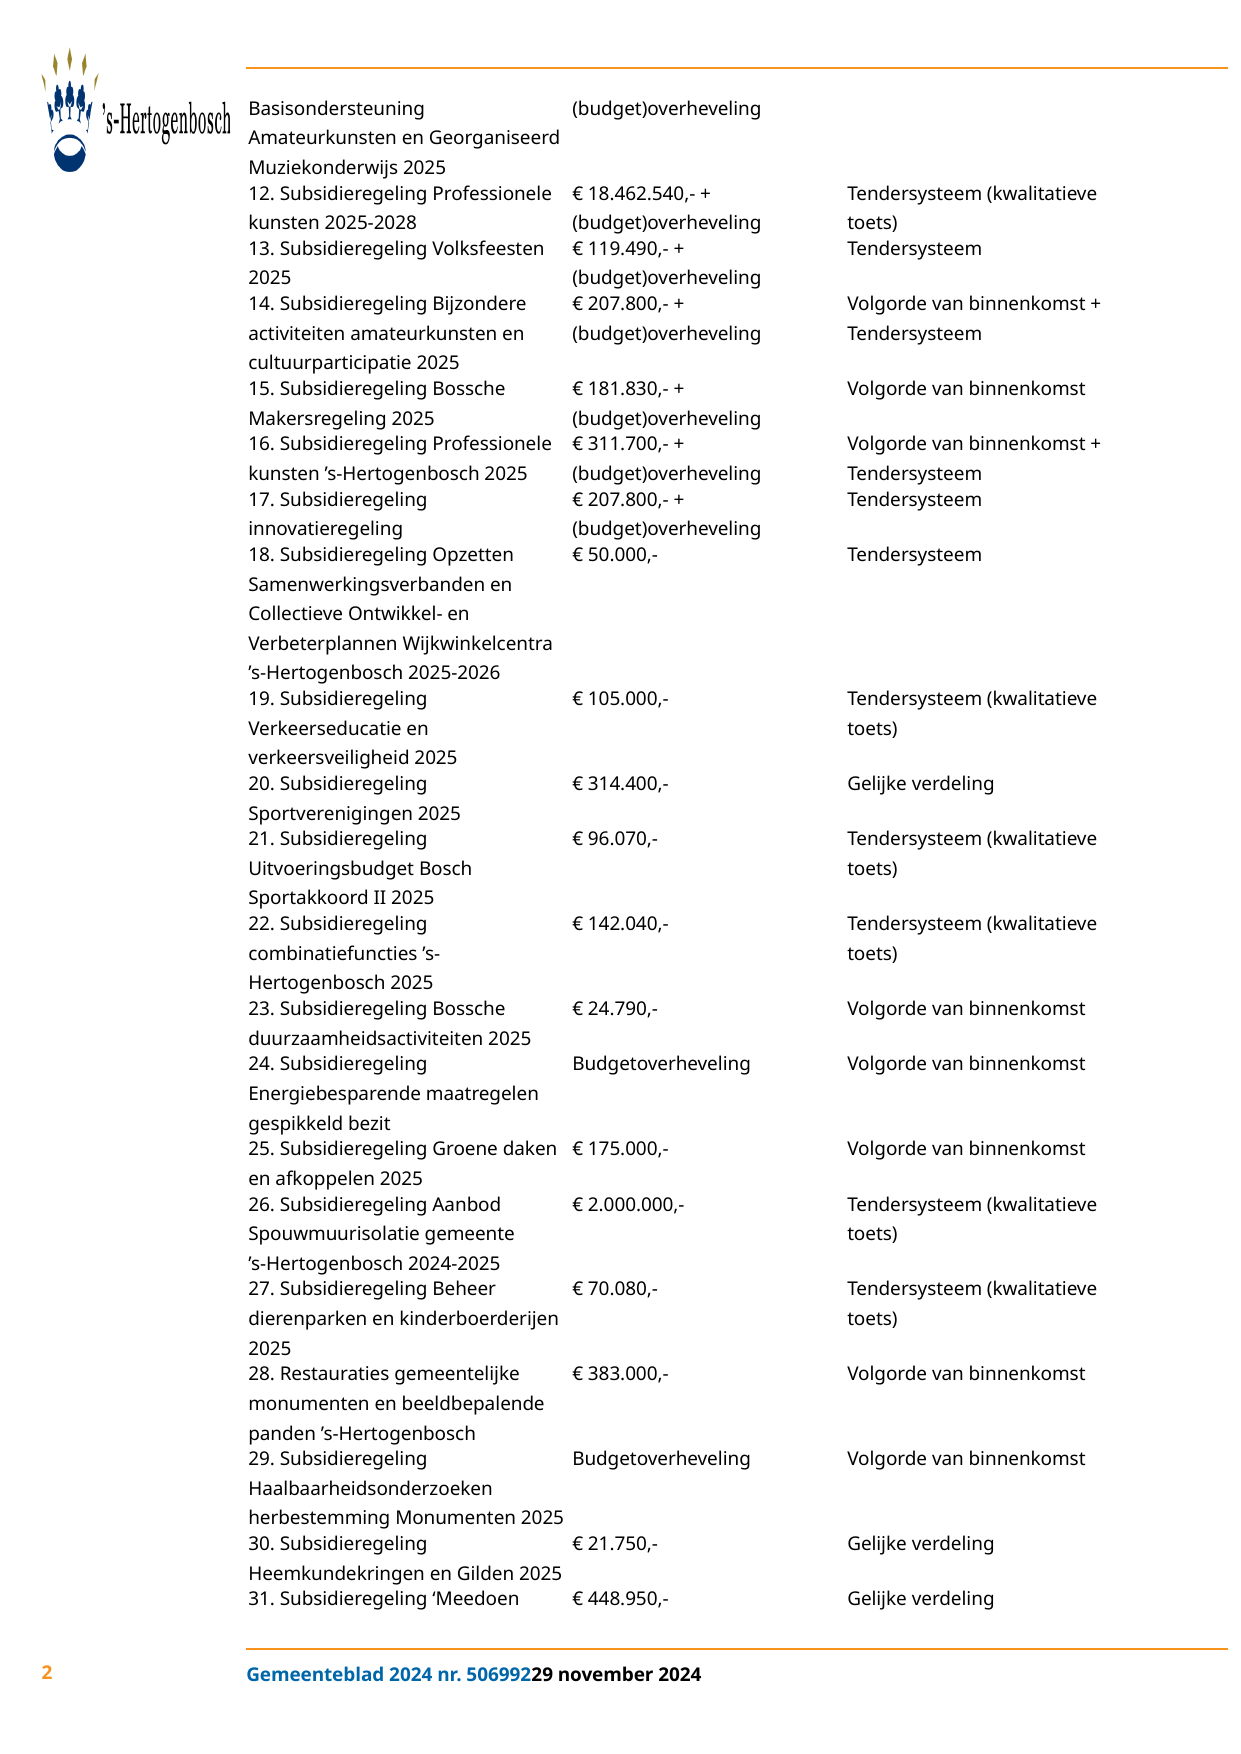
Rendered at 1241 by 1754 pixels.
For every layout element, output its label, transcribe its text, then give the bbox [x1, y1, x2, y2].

table_cell € 50.000,- [572, 541, 847, 685]
table_cell € 119.490,- + (budget)overheveling [572, 235, 847, 290]
table_cell Volgorde van binnenkomst [847, 1135, 1152, 1191]
table_cell 15. Subsidieregeling Bossche Makersregeling 2025 [248, 375, 572, 431]
table_cell € 96.070,- [572, 825, 847, 910]
table_cell € 2.000.000,- [572, 1191, 847, 1276]
table_cell Tendersysteem [847, 541, 1152, 685]
table_cell Tendersysteem (kwalitatieve toets) [847, 1191, 1152, 1276]
table_cell 20. Subsidieregeling Sportverenigingen 2025 [248, 770, 572, 825]
table_cell 23. Subsidieregeling Bossche duurzaamheidsactiviteiten 2025 [248, 995, 572, 1051]
table_cell 21. Subsidieregeling Uitvoeringsbudget Bosch Sportakkoord II 2025 [248, 825, 572, 910]
table_cell Tendersysteem (kwalitatieve toets) [847, 1276, 1152, 1361]
table_cell € 181.830,- + (budget)overheveling [572, 375, 847, 431]
table_cell 27. Subsidieregeling Beheer dierenparken en kinderboerderijen 2025 [248, 1276, 572, 1361]
table_cell 22. Subsidieregeling combinatiefuncties ’s-Hertogenbosch 2025 [248, 910, 572, 995]
table_cell € 207.800,- + (budget)overheveling [572, 290, 847, 375]
table_cell 25. Subsidieregeling Groene daken en afkoppelen 2025 [248, 1135, 572, 1191]
table_cell 29. Subsidieregeling Haalbaarheidsonderzoeken herbestemming Monumenten 2025 [248, 1445, 572, 1530]
table_cell 28. Restauraties gemeentelijke monumenten en beeldbepalende panden ’s-Hertogenbosch [248, 1361, 572, 1445]
table_cell 13. Subsidieregeling Volksfeesten 2025 [248, 235, 572, 290]
table_cell Tendersysteem [847, 235, 1152, 290]
table_cell € 175.000,- [572, 1135, 847, 1191]
table_cell Volgorde van binnenkomst [847, 1051, 1152, 1135]
table_cell € 311.700,- + (budget)overheveling [572, 431, 847, 486]
table_cell 14. Subsidieregeling Bijzondere activiteiten amateurkunsten en cultuurparticipatie 2025 [248, 290, 572, 375]
table_cell Volgorde van binnenkomst [847, 1445, 1152, 1530]
table_cell 24. Subsidieregeling Energiebesparende maatregelen gespikkeld bezit [248, 1051, 572, 1135]
table_cell [847, 95, 1152, 180]
table_cell € 18.462.540,- + (budget)overheveling [572, 180, 847, 235]
table_cell Volgorde van binnenkomst + Tendersysteem [847, 431, 1152, 486]
table_cell Tendersysteem (kwalitatieve toets) [847, 825, 1152, 910]
table_cell € 383.000,- [572, 1361, 847, 1445]
table_cell Volgorde van binnenkomst + Tendersysteem [847, 290, 1152, 375]
table_cell € 21.750,- [572, 1530, 847, 1586]
table_cell Tendersysteem (kwalitatieve toets) [847, 180, 1152, 235]
table_cell 26. Subsidieregeling Aanbod Spouwmuurisolatie gemeente ’s-Hertogenbosch 2024-2025 [248, 1191, 572, 1276]
table_cell Budgetoverheveling [572, 1445, 847, 1530]
table_cell Gelijke verdeling [847, 1586, 1152, 1611]
table_cell 12. Subsidieregeling Professionele kunsten 2025-2028 [248, 180, 572, 235]
table_cell Volgorde van binnenkomst [847, 1361, 1152, 1445]
table_cell Gelijke verdeling [847, 770, 1152, 825]
table_cell Tendersysteem [847, 486, 1152, 541]
table_cell 16. Subsidieregeling Professionele kunsten ’s-Hertogenbosch 2025 [248, 431, 572, 486]
table_cell € 105.000,- [572, 685, 847, 770]
table_cell Volgorde van binnenkomst [847, 375, 1152, 431]
table_cell € 142.040,- [572, 910, 847, 995]
table_cell € 314.400,- [572, 770, 847, 825]
table_cell 17. Subsidieregeling innovatieregeling [248, 486, 572, 541]
table_cell Tendersysteem (kwalitatieve toets) [847, 910, 1152, 995]
table_cell (budget)overheveling [572, 95, 847, 180]
table_cell € 24.790,- [572, 995, 847, 1051]
picture [41, 47, 231, 172]
table_cell € 70.080,- [572, 1276, 847, 1361]
table_cell Volgorde van binnenkomst [847, 995, 1152, 1051]
table_cell € 207.800,- + (budget)overheveling [572, 486, 847, 541]
table_cell 31. Subsidieregeling ‘Meedoen [248, 1586, 572, 1611]
table_cell Gelijke verdeling [847, 1530, 1152, 1586]
table_cell € 448.950,- [572, 1586, 847, 1611]
table_cell 30. Subsidieregeling Heemkundekringen en Gilden 2025 [248, 1530, 572, 1586]
table_cell Basisondersteuning Amateurkunsten en Georganiseerd Muziekonderwijs 2025 [248, 95, 572, 180]
table_cell 18. Subsidieregeling Opzetten Samenwerkingsverbanden en Collectieve Ontwikkel- en Verbeterplannen Wijkwinkelcentra ’s-Hertogenbosch 2025-2026 [248, 541, 572, 685]
table_cell 19. Subsidieregeling Verkeerseducatie en verkeersveiligheid 2025 [248, 685, 572, 770]
table_cell Tendersysteem (kwalitatieve toets) [847, 685, 1152, 770]
table_cell Budgetoverheveling [572, 1051, 847, 1135]
